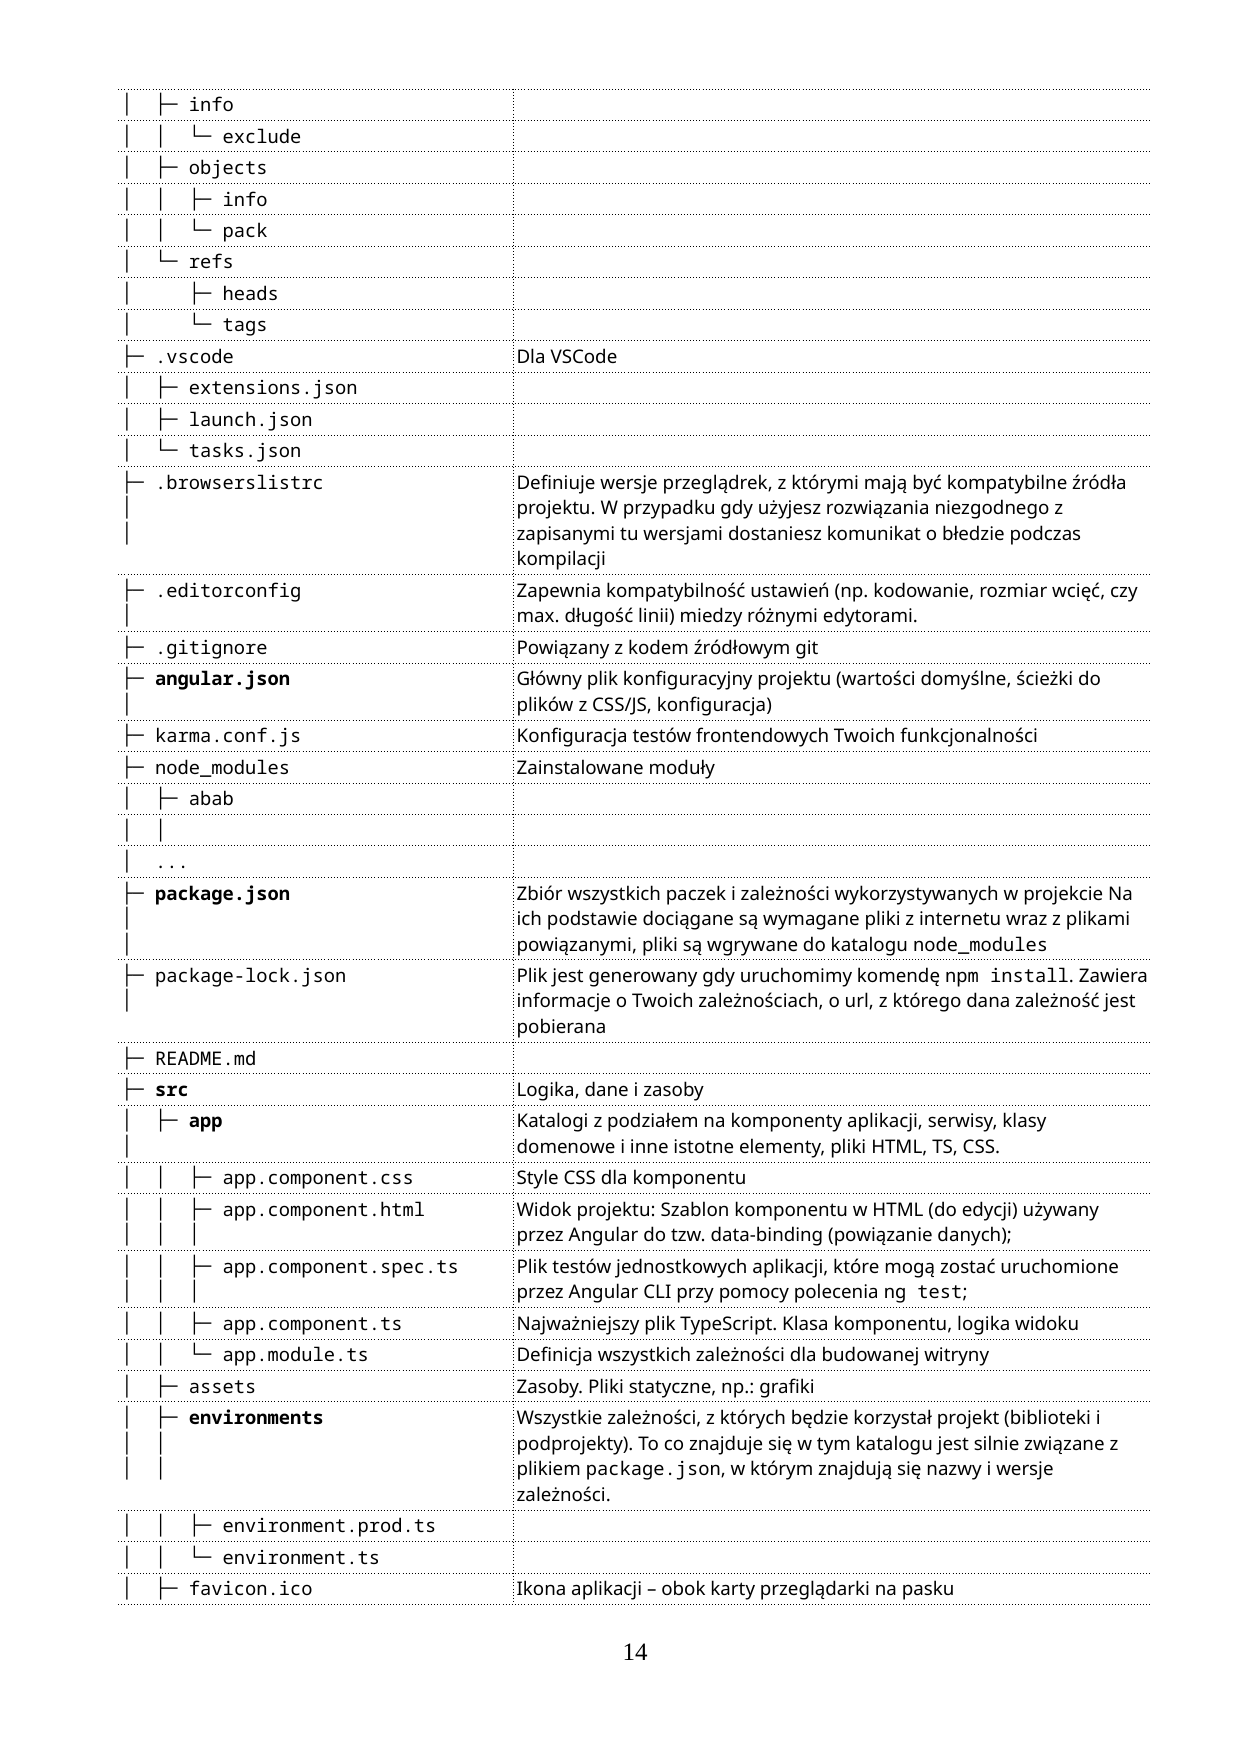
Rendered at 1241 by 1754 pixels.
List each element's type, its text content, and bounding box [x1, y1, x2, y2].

table_cell Zasoby. Pliki statyczne, np.: grafiki [514, 1370, 1152, 1401]
table_cell │ │ ├─ app.component.ts [118, 1307, 513, 1338]
table_cell │ └─ refs [118, 246, 513, 277]
table_cell [514, 246, 1152, 277]
table_cell Powiązany z kodem źródłowym git [514, 631, 1152, 662]
table_cell ├─ .editorconfig │ [118, 574, 513, 631]
table_cell [514, 403, 1152, 434]
table_cell │ ... [118, 845, 513, 877]
table_cell Plik jest generowany gdy uruchomimy komendę npm install. Zawiera informacje o Twoich zależnościach, o url, z którego dana zależność jest pobierana [514, 959, 1152, 1042]
table_cell [514, 435, 1152, 466]
table_cell │ └─ tasks.json [118, 435, 513, 466]
table_cell │ ├─ favicon.ico [118, 1573, 513, 1604]
table_cell [514, 814, 1152, 845]
table_cell ├─ README.md [118, 1042, 513, 1073]
table_cell Wszystkie zależności, z których będzie korzystał projekt (biblioteki i podprojekty). To co znajduje się w tym katalogu jest silnie związane z plikiem package.json, w którym znajdują się nazwy i wersje zależności. [514, 1401, 1152, 1509]
table_cell [514, 1042, 1152, 1073]
table_cell Style CSS dla komponentu [514, 1162, 1152, 1193]
table_cell ├─ package.json │ │ [118, 877, 513, 959]
table_cell [514, 183, 1152, 214]
table_cell [514, 214, 1152, 246]
table_cell │ │ └─ environment.ts [118, 1541, 513, 1572]
table_cell [514, 120, 1152, 151]
table_cell │ │ ├─ app.component.html │ │ │ [118, 1193, 513, 1250]
table_cell │ ├─ launch.json [118, 403, 513, 434]
table_cell Ikona aplikacji – obok karty przeglądarki na pasku [514, 1573, 1152, 1604]
table_cell Zainstalowane moduły [514, 751, 1152, 782]
table_cell │ ├─ info [118, 89, 513, 120]
table_cell │ │ ├─ app.component.spec.ts │ │ │ [118, 1250, 513, 1307]
table_cell [514, 309, 1152, 340]
table_cell ├─ karma.conf.js [118, 720, 513, 751]
table_cell [514, 783, 1152, 814]
table_cell ├─ .vscode [118, 340, 513, 372]
table_cell │ │ ├─ environment.prod.ts [118, 1510, 513, 1541]
table_cell Zbiór wszystkich paczek i zależności wykorzystywanych w projekcie Na ich podstawie dociągane są wymagane pliki z internetu wraz z plikami powiązanymi, pliki są wgrywane do katalogu node_modules [514, 877, 1152, 959]
table_cell Najważniejszy plik TypeScript. Klasa komponentu, logika widoku [514, 1307, 1152, 1338]
table_cell ├─ src [118, 1073, 513, 1105]
table_cell │ ├─ abab [118, 783, 513, 814]
table_cell Główny plik konfiguracyjny projektu (wartości domyślne, ścieżki do plików z CSS/JS, konfiguracja) [514, 663, 1152, 719]
table_cell Definiuje wersje przeglądrek, z którymi mają być kompatybilne źródła projektu. W przypadku gdy użyjesz rozwiązania niezgodnego z zapisanymi tu wersjami dostaniesz komunikat o błedzie podczas kompilacji [514, 466, 1152, 574]
table_cell ├─ .browserslistrc │ │ [118, 466, 513, 574]
table_cell ├─ angular.json │ [118, 663, 513, 719]
table_cell Widok projektu: Szablon komponentu w HTML (do edycji) używany przez Angular do tzw. data-binding (powiązanie danych); [514, 1193, 1152, 1250]
table_cell │ │ └─ pack [118, 214, 513, 246]
table_cell [514, 151, 1152, 183]
table_cell Logika, dane i zasoby [514, 1073, 1152, 1105]
table_cell [514, 372, 1152, 403]
table_cell [514, 1510, 1152, 1541]
table_cell [514, 277, 1152, 309]
table_cell │ │ ├─ info [118, 183, 513, 214]
table_cell │ ├─ assets [118, 1370, 513, 1401]
table_cell Plik testów jednostkowych aplikacji, które mogą zostać uruchomione przez Angular CLI przy pomocy polecenia ng test; [514, 1250, 1152, 1307]
table_cell ├─ package-lock.json │ [118, 959, 513, 1042]
table_cell │ └─ tags [118, 309, 513, 340]
table_cell Katalogi z podziałem na komponenty aplikacji, serwisy, klasy domenowe i inne istotne elementy, pliki HTML, TS, CSS. [514, 1105, 1152, 1162]
table_cell │ │ └─ exclude [118, 120, 513, 151]
table_cell │ │ ├─ app.component.css [118, 1162, 513, 1193]
table_cell │ ├─ extensions.json [118, 372, 513, 403]
table_cell [514, 1541, 1152, 1572]
table_cell │ ├─ app │ [118, 1105, 513, 1162]
table_cell ├─ .gitignore [118, 631, 513, 662]
table_cell Dla VSCode [514, 340, 1152, 372]
table_cell Konfiguracja testów frontendowych Twoich funkcjonalności [514, 720, 1152, 751]
table_cell │ │ [118, 814, 513, 845]
table_cell [514, 845, 1152, 877]
table_cell Zapewnia kompatybilność ustawień (np. kodowanie, rozmiar wcięć, czy max. długość linii) miedzy różnymi edytorami. [514, 574, 1152, 631]
table_cell │ ├─ environments │ │ │ │ [118, 1401, 513, 1509]
table_cell ├─ node_modules [118, 751, 513, 782]
table_cell │ ├─ objects [118, 151, 513, 183]
table_cell [514, 89, 1152, 120]
table_cell Definicja wszystkich zależności dla budowanej witryny [514, 1339, 1152, 1370]
table_cell │ │ └─ app.module.ts [118, 1339, 513, 1370]
table_cell │ ├─ heads [118, 277, 513, 309]
